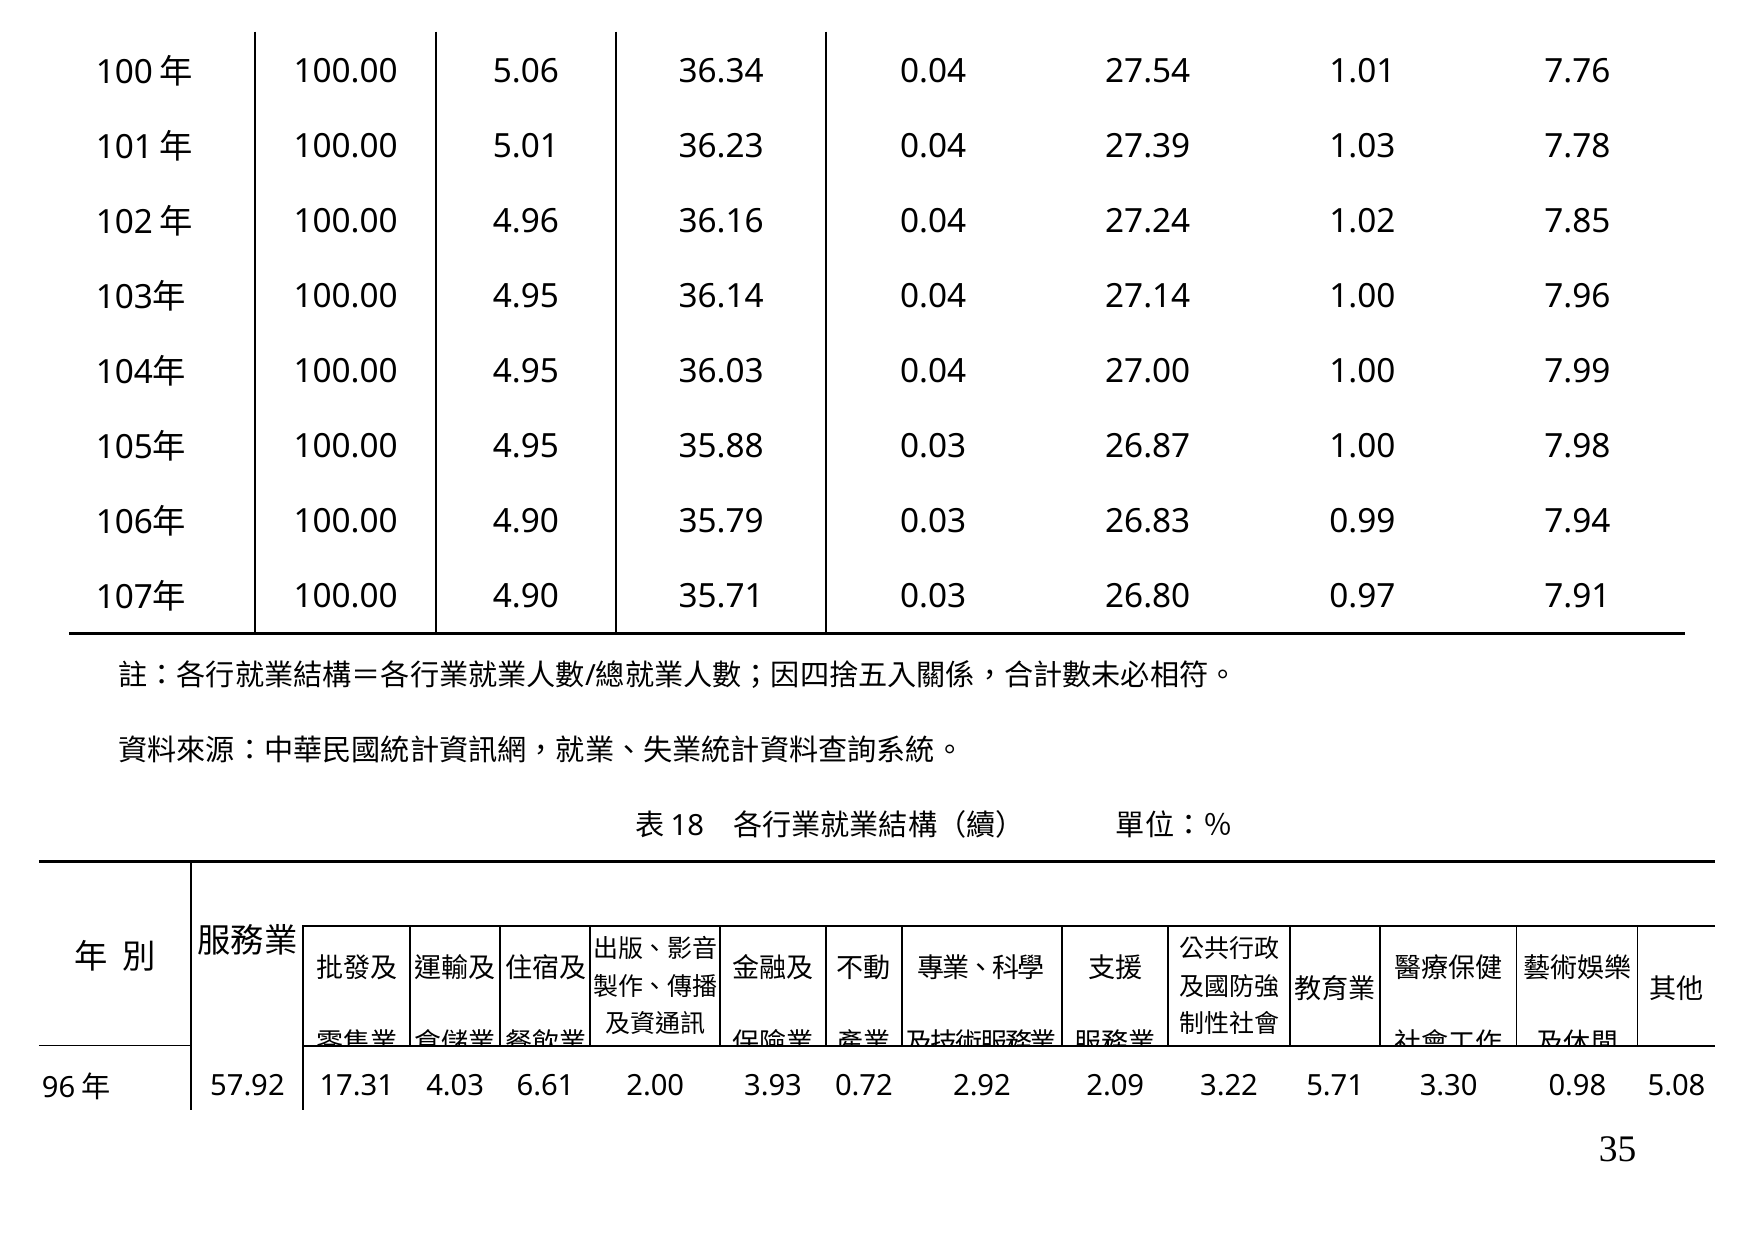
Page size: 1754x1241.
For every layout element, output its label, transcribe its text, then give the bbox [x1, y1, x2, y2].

table_header [303, 863, 1715, 925]
table_cell 27.24 [1040, 182, 1255, 257]
table_cell 0.03 [827, 482, 1040, 557]
table_cell 5.08 [1638, 1047, 1715, 1110]
table_cell 1.00 [1255, 257, 1469, 332]
table_cell 4.90 [437, 482, 615, 557]
table_cell 7.94 [1470, 482, 1685, 557]
table_cell 105年 [69, 407, 254, 482]
table_cell 36.23 [617, 107, 825, 182]
table_cell 106年 [69, 482, 254, 557]
table_cell 7.91 [1470, 557, 1685, 632]
table_cell 7.98 [1470, 407, 1685, 482]
table_cell 100.00 [256, 482, 435, 557]
table_cell 2.09 [1062, 1047, 1168, 1110]
table_cell 27.14 [1040, 257, 1255, 332]
table_cell 0.03 [827, 557, 1040, 632]
table_cell 1.01 [1255, 32, 1469, 107]
table_cell 17.31 [304, 1047, 410, 1110]
table_cell 支援 服務業 [1063, 927, 1167, 1045]
table_cell 5.01 [437, 107, 615, 182]
table_cell 35.88 [617, 407, 825, 482]
table_cell 2.00 [590, 1047, 720, 1110]
table_cell 4.95 [437, 332, 615, 407]
table_cell 批發及 零售業 [304, 927, 409, 1045]
table_cell 36.34 [617, 32, 825, 107]
table_cell 0.98 [1517, 1047, 1638, 1110]
table_cell 專業、科學 及技術服務業 [903, 927, 1061, 1045]
table_cell 2.92 [902, 1047, 1062, 1110]
table_cell 102年 [69, 182, 254, 257]
table_cell 0.04 [827, 107, 1040, 182]
table_cell 26.80 [1040, 557, 1255, 632]
table_cell 103年 [69, 257, 254, 332]
table_cell 100.00 [256, 557, 435, 632]
table_cell 5.06 [437, 32, 615, 107]
table_cell 26.83 [1040, 482, 1255, 557]
table_cell 36.16 [617, 182, 825, 257]
table_cell 7.96 [1470, 257, 1685, 332]
table_cell 醫療保健 社會工作 服務業 [1381, 927, 1516, 1045]
subtitle 表18 各行業就業結構（續） 單位：％ [118, 785, 1636, 860]
table_cell 36.14 [617, 257, 825, 332]
table_cell 3.93 [720, 1047, 826, 1110]
table_cell 其他 [1638, 927, 1715, 1045]
table_cell 5.71 [1290, 1047, 1380, 1110]
table_header 服務業 [192, 863, 303, 1045]
table_cell 35.71 [617, 557, 825, 632]
table_cell 7.85 [1470, 182, 1685, 257]
table_cell 27.00 [1040, 332, 1255, 407]
table_cell 100.00 [256, 407, 435, 482]
table_cell 金融及 保險業 [721, 927, 825, 1045]
table_cell 26.87 [1040, 407, 1255, 482]
table_cell 0.99 [1255, 482, 1469, 557]
table_cell 101年 [69, 107, 254, 182]
table_cell 27.54 [1040, 32, 1255, 107]
table_cell 107年 [69, 557, 254, 632]
table_cell 7.78 [1470, 107, 1685, 182]
table_cell 100.00 [256, 257, 435, 332]
table_cell 4.03 [410, 1047, 500, 1110]
table_cell 0.04 [827, 332, 1040, 407]
table_cell 1.03 [1255, 107, 1469, 182]
table_cell 藝術娛樂及休閒 服務業 [1517, 927, 1637, 1045]
table_cell 0.97 [1255, 557, 1469, 632]
table_cell 35.79 [617, 482, 825, 557]
table_cell 7.76 [1470, 32, 1685, 107]
table_cell 4.95 [437, 257, 615, 332]
table_cell 100.00 [256, 32, 435, 107]
table_cell 公共行政 及國防強制性社會安全 [1169, 927, 1289, 1045]
table_cell 1.02 [1255, 182, 1469, 257]
table_cell 4.95 [437, 407, 615, 482]
table_cell 100年 [69, 32, 254, 107]
table_cell 7.99 [1470, 332, 1685, 407]
table_cell 4.96 [437, 182, 615, 257]
table_cell 1.00 [1255, 407, 1469, 482]
table_cell 100.00 [256, 107, 435, 182]
table_cell 6.61 [500, 1047, 590, 1110]
table_cell 1.00 [1255, 332, 1469, 407]
table_cell 出版、影音製作、傳播及資通訊服務業 [591, 927, 719, 1045]
table_cell 0.72 [826, 1047, 902, 1110]
table_cell 27.39 [1040, 107, 1255, 182]
text 註：各行就業結構＝各行業就業人數/總就業人數；因四捨五入關係，合計數未必相符。 [118, 635, 1636, 710]
table_cell 3.22 [1168, 1047, 1289, 1110]
table_cell 4.90 [437, 557, 615, 632]
table_cell 不動 產業 [827, 927, 901, 1045]
table_cell 0.03 [827, 407, 1040, 482]
table_cell 96年 [39, 1046, 190, 1110]
table_cell 運輸及 倉儲業 [411, 927, 499, 1045]
table_cell 57.92 [192, 1045, 302, 1110]
table_header 年 別 [39, 863, 190, 1045]
table_cell 0.04 [827, 32, 1040, 107]
table_cell 0.04 [827, 182, 1040, 257]
table_cell 100.00 [256, 332, 435, 407]
table_cell 0.04 [827, 257, 1040, 332]
table_cell 100.00 [256, 182, 435, 257]
text 資料來源：中華民國統計資訊網，就業、失業統計資料查詢系統。 [118, 710, 1636, 785]
table_cell 3.30 [1380, 1047, 1517, 1110]
table_cell 教育業 [1291, 927, 1379, 1045]
table_cell 104年 [69, 332, 254, 407]
table_cell 36.03 [617, 332, 825, 407]
table_cell 住宿及 餐飲業 [501, 927, 589, 1045]
